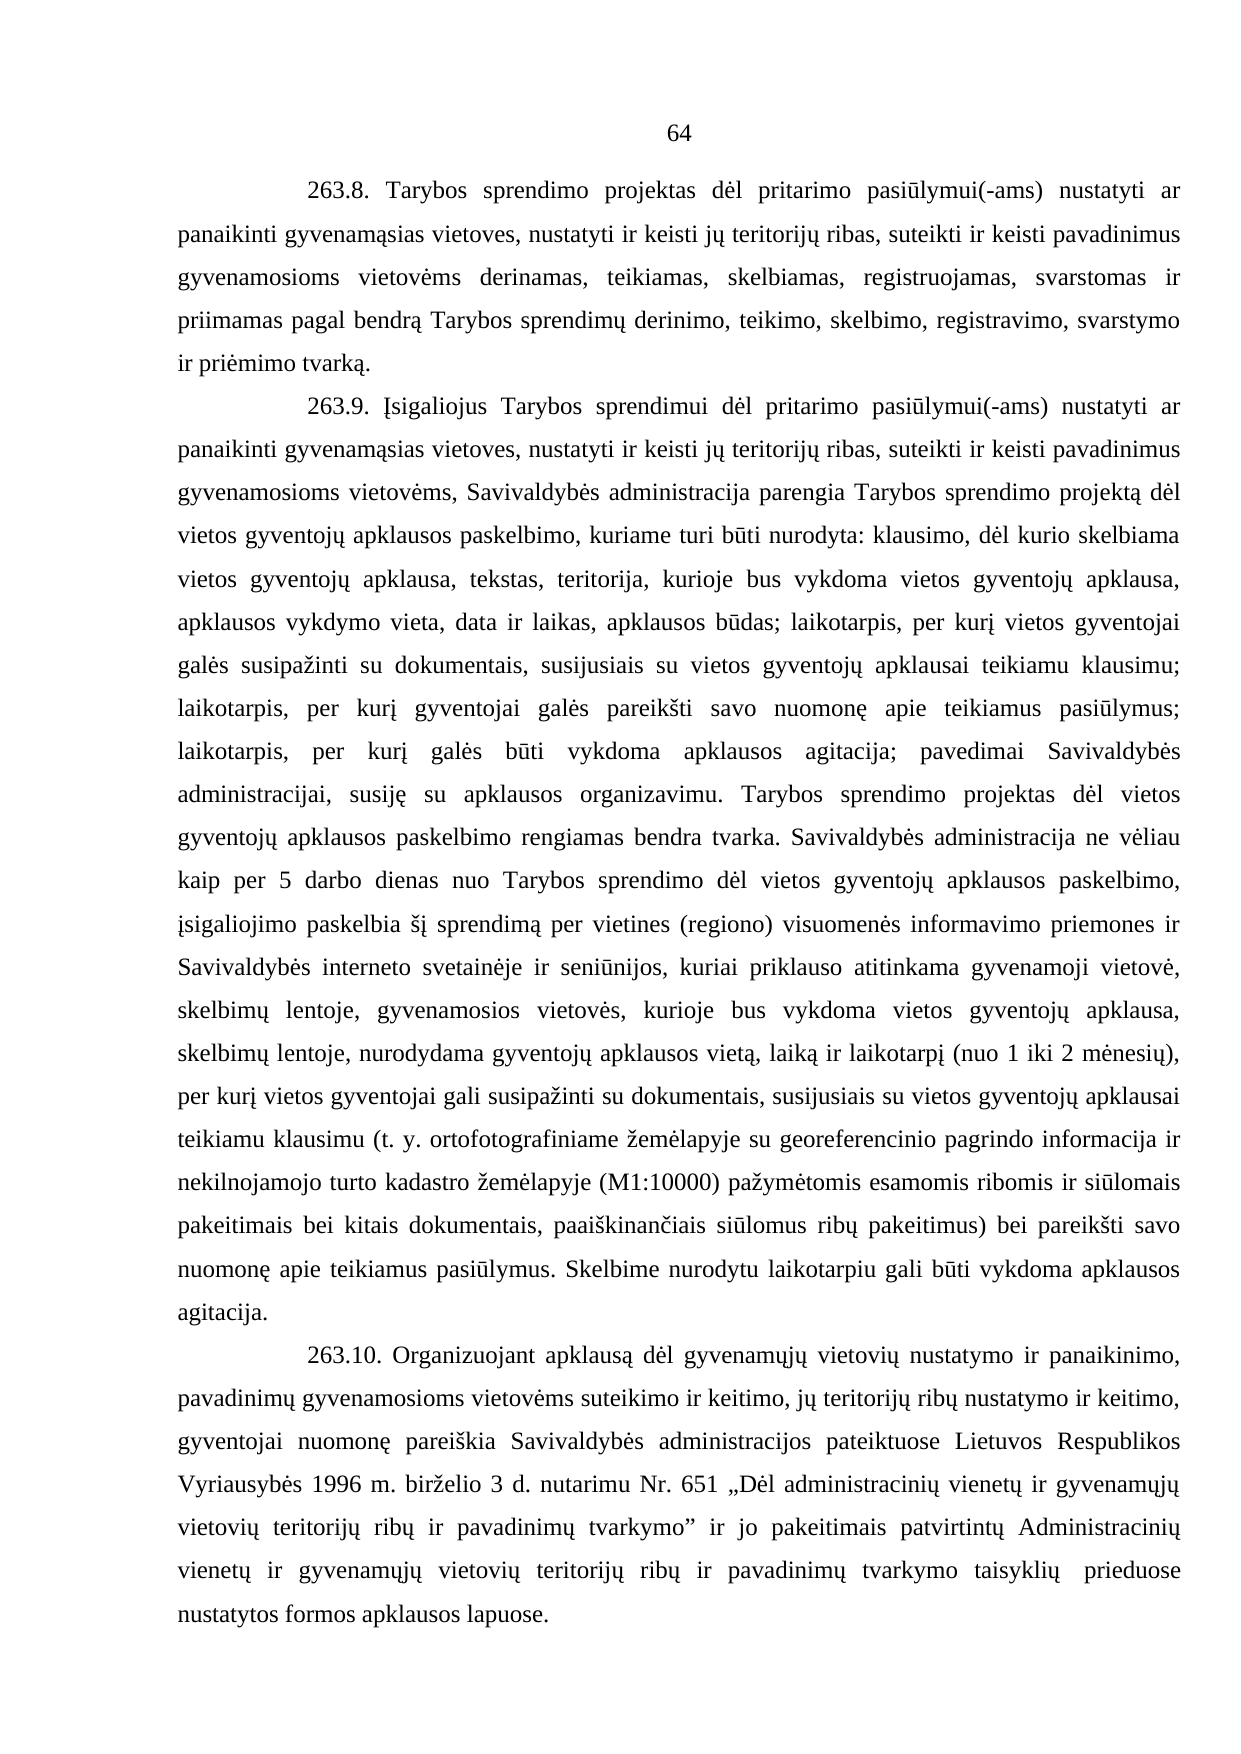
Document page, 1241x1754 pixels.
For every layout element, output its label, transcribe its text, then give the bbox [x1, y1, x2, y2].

text 263.8. Tarybos sprendimo projektas dėl pritarimo pasiūlymui(-ams) nustatyti ar panaikinti gyvenamąsias vietoves, nustatyti ir keisti jų teritorijų ribas, suteikti ir keisti pavadinimus gyvenamosioms vietovėms derinamas, teikiamas, skelbiamas, registruojamas, svarstomas ir priimamas pagal bendrą Tarybos sprendimų derinimo, teikimo, skelbimo, registravimo, svarstymo ir priėmimo tvarką. [177, 176, 1181, 377]
text 263.10. Organizuojant apklausą dėl gyvenamųjų vietovių nustatymo ir panaikinimo, pavadinimų gyvenamosioms vietovėms suteikimo ir keitimo, jų teritorijų ribų nustatymo ir keitimo, gyventojai nuomonę pareiškia Savivaldybės administracijos pateiktuose Lietuvos Respublikos Vyriausybės 1996 m. birželio 3 d. nutarimu Nr. 651 „Dėl administracinių vienetų ir gyvenamųjų vietovių teritorijų ribų ir pavadinimų tvarkymo” ir jo pakeitimais patvirtintų Administracinių vienetų ir gyvenamųjų vietovių teritorijų ribų ir pavadinimų tvarkymo taisyklių prieduose nustatytos formos apklausos lapuose. [177, 1340, 1181, 1627]
text 263.9. Įsigaliojus Tarybos sprendimui dėl pritarimo pasiūlymui(-ams) nustatyti ar panaikinti gyvenamąsias vietoves, nustatyti ir keisti jų teritorijų ribas, suteikti ir keisti pavadinimus gyvenamosioms vietovėms, Savivaldybės administracija parengia Tarybos sprendimo projektą dėl vietos gyventojų apklausos paskelbimo, kuriame turi būti nurodyta: klausimo, dėl kurio skelbiama vietos gyventojų apklausa, tekstas, teritorija, kurioje bus vykdoma vietos gyventojų apklausa, apklausos vykdymo vieta, data ir laikas, apklausos būdas; laikotarpis, per kurį vietos gyventojai galės susipažinti su dokumentais, susijusiais su vietos gyventojų apklausai teikiamu klausimu; laikotarpis, per kurį gyventojai galės pareikšti savo nuomonę apie teikiamus pasiūlymus; laikotarpis, per kurį galės būti vykdoma apklausos agitacija; pavedimai Savivaldybės administracijai, susiję su apklausos organizavimu. Tarybos sprendimo projektas dėl vietos gyventojų apklausos paskelbimo rengiamas bendra tvarka. Savivaldybės administracija ne vėliau kaip per 5 darbo dienas nuo Tarybos sprendimo dėl vietos gyventojų apklausos paskelbimo, įsigaliojimo paskelbia šį sprendimą per vietines (regiono) visuomenės informavimo priemones ir Savivaldybės interneto svetainėje ir seniūnijos, kuriai priklauso atitinkama gyvenamoji vietovė, skelbimų lentoje, gyvenamosios vietovės, kurioje bus vykdoma vietos gyventojų apklausa, skelbimų lentoje, nurodydama gyventojų apklausos vietą, laiką ir laikotarpį (nuo 1 iki 2 mėnesių), per kurį vietos gyventojai gali susipažinti su dokumentais, susijusiais su vietos gyventojų apklausai teikiamu klausimu (t. y. ortofotografiniame žemėlapyje su georeferencinio pagrindo informacija ir nekilnojamojo turto kadastro žemėlapyje (M1:10000) pažymėtomis esamomis ribomis ir siūlomais pakeitimais bei kitais dokumentais, paaiškinančiais siūlomus ribų pakeitimus) bei pareikšti savo nuomonę apie teikiamus pasiūlymus. Skelbime nurodytu laikotarpiu gali būti vykdoma apklausos agitacija. [177, 391, 1181, 1326]
